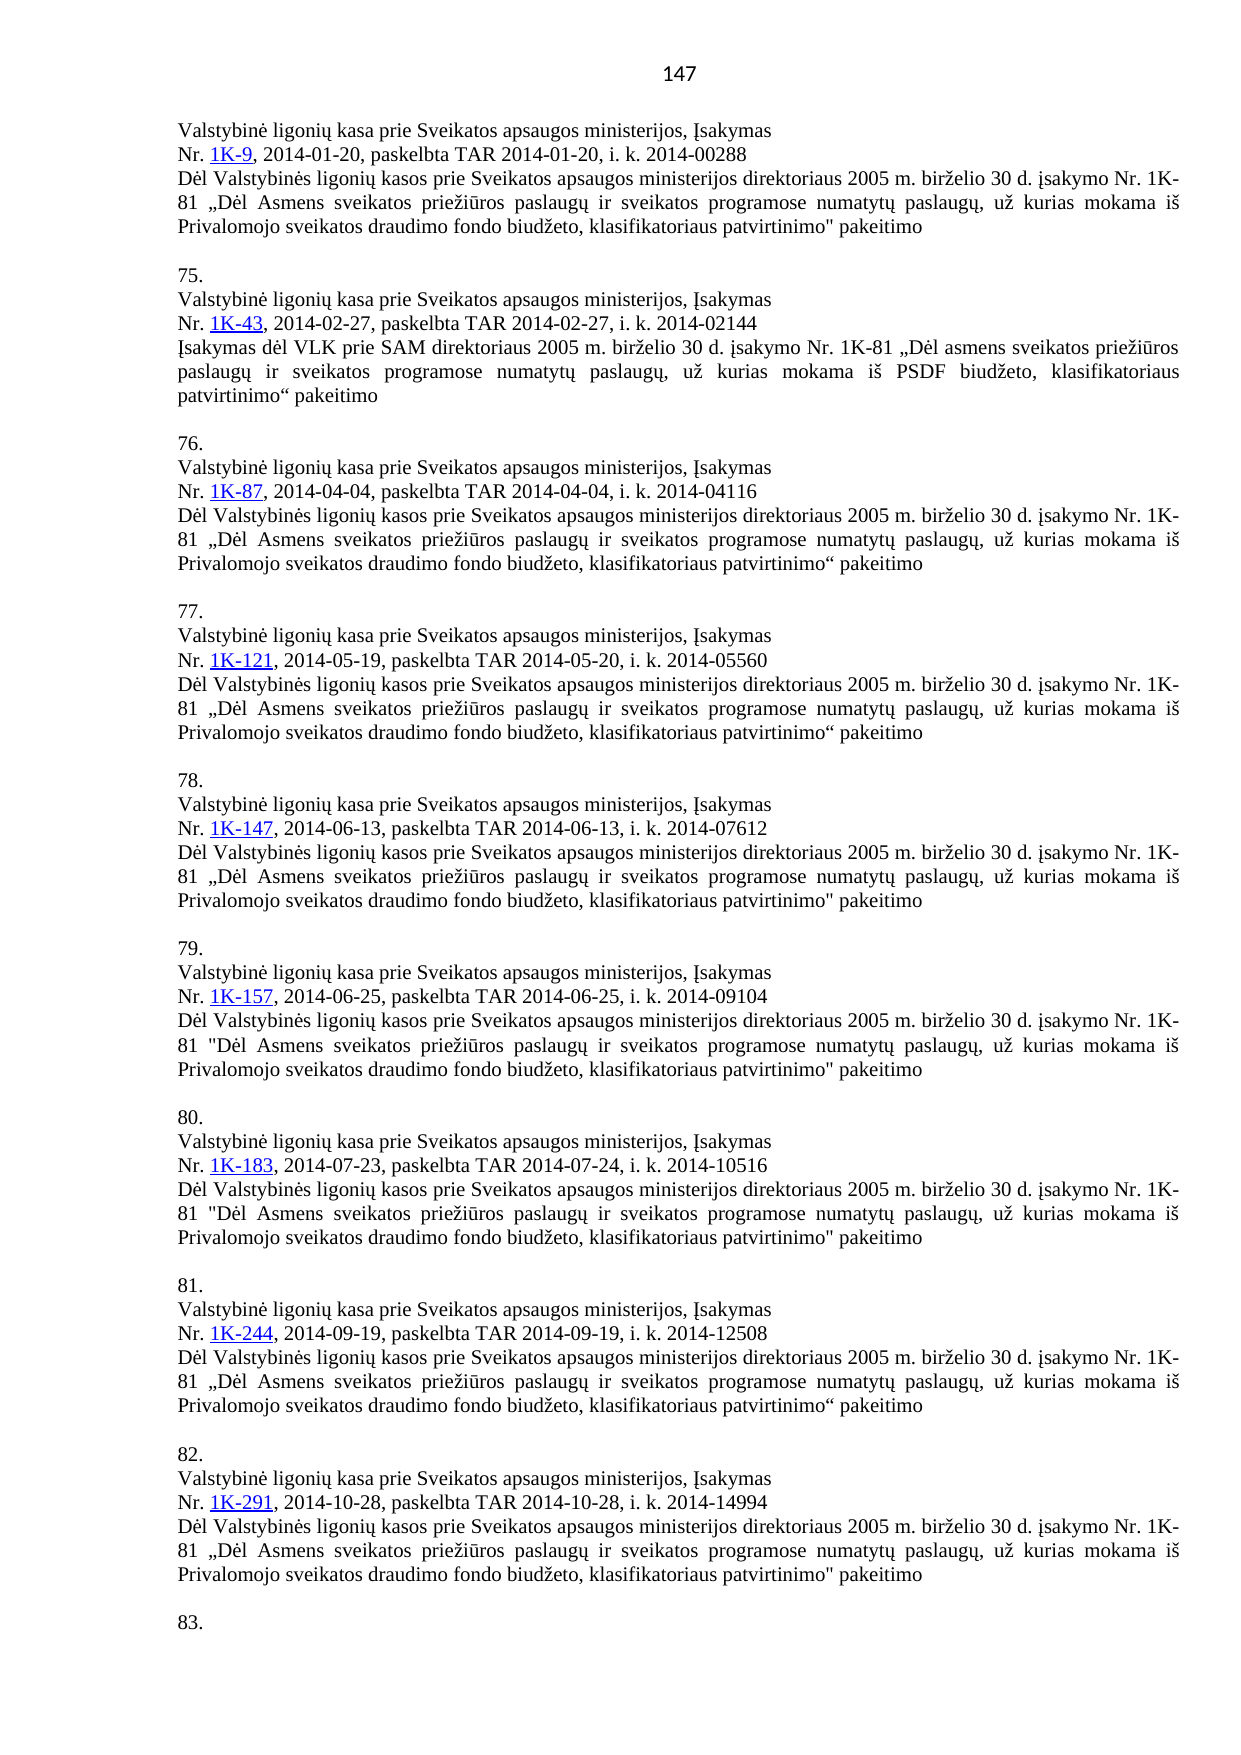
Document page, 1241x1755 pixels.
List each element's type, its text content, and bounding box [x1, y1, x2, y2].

text Nr. 1K-157, 2014-06-25, paskelbta TAR 2014-06-25, i. k. 2014-09104 [177, 984, 1181, 1008]
text Dėl Valstybinės ligonių kasos prie Sveikatos apsaugos ministerijos direktoriaus 2005 m. birželio 30 d. įsakymo Nr. 1K-81 „Dėl Asmens sveikatos priežiūros paslaugų ir sveikatos programose numatytų paslaugų, už kurias mokama iš Privalomojo sveikatos draudimo fondo biudžeto, klasifikatoriaus patvirtinimo“ pakeitimo [177, 672, 1181, 744]
text Nr. 1K-43, 2014-02-27, paskelbta TAR 2014-02-27, i. k. 2014-02144 [177, 311, 1181, 335]
text Valstybinė ligonių kasa prie Sveikatos apsaugos ministerijos, Įsakymas [177, 1129, 1181, 1153]
text Nr. 1K-9, 2014-01-20, paskelbta TAR 2014-01-20, i. k. 2014-00288 [177, 142, 1181, 166]
text 79. [177, 936, 1181, 960]
text Dėl Valstybinės ligonių kasos prie Sveikatos apsaugos ministerijos direktoriaus 2005 m. birželio 30 d. įsakymo Nr. 1K-81 „Dėl Asmens sveikatos priežiūros paslaugų ir sveikatos programose numatytų paslaugų, už kurias mokama iš Privalomojo sveikatos draudimo fondo biudžeto, klasifikatoriaus patvirtinimo“ pakeitimo [177, 1345, 1181, 1417]
text Nr. 1K-244, 2014-09-19, paskelbta TAR 2014-09-19, i. k. 2014-12508 [177, 1321, 1181, 1345]
text Valstybinė ligonių kasa prie Sveikatos apsaugos ministerijos, Įsakymas [177, 623, 1181, 647]
text Valstybinė ligonių kasa prie Sveikatos apsaugos ministerijos, Įsakymas [177, 1297, 1181, 1321]
text Dėl Valstybinės ligonių kasos prie Sveikatos apsaugos ministerijos direktoriaus 2005 m. birželio 30 d. įsakymo Nr. 1K-81 "Dėl Asmens sveikatos priežiūros paslaugų ir sveikatos programose numatytų paslaugų, už kurias mokama iš Privalomojo sveikatos draudimo fondo biudžeto, klasifikatoriaus patvirtinimo" pakeitimo [177, 1008, 1181, 1081]
text Valstybinė ligonių kasa prie Sveikatos apsaugos ministerijos, Įsakymas [177, 455, 1181, 479]
text Nr. 1K-87, 2014-04-04, paskelbta TAR 2014-04-04, i. k. 2014-04116 [177, 479, 1181, 503]
text Dėl Valstybinės ligonių kasos prie Sveikatos apsaugos ministerijos direktoriaus 2005 m. birželio 30 d. įsakymo Nr. 1K-81 "Dėl Asmens sveikatos priežiūros paslaugų ir sveikatos programose numatytų paslaugų, už kurias mokama iš Privalomojo sveikatos draudimo fondo biudžeto, klasifikatoriaus patvirtinimo" pakeitimo [177, 1177, 1181, 1249]
text 76. [177, 431, 1181, 455]
text Nr. 1K-291, 2014-10-28, paskelbta TAR 2014-10-28, i. k. 2014-14994 [177, 1490, 1181, 1514]
text Dėl Valstybinės ligonių kasos prie Sveikatos apsaugos ministerijos direktoriaus 2005 m. birželio 30 d. įsakymo Nr. 1K-81 „Dėl Asmens sveikatos priežiūros paslaugų ir sveikatos programose numatytų paslaugų, už kurias mokama iš Privalomojo sveikatos draudimo fondo biudžeto, klasifikatoriaus patvirtinimo“ pakeitimo [177, 503, 1181, 575]
text 81. [177, 1273, 1181, 1297]
text Valstybinė ligonių kasa prie Sveikatos apsaugos ministerijos, Įsakymas [177, 118, 1181, 142]
text Valstybinė ligonių kasa prie Sveikatos apsaugos ministerijos, Įsakymas [177, 1466, 1181, 1490]
text Nr. 1K-183, 2014-07-23, paskelbta TAR 2014-07-24, i. k. 2014-10516 [177, 1153, 1181, 1177]
text Valstybinė ligonių kasa prie Sveikatos apsaugos ministerijos, Įsakymas [177, 960, 1181, 984]
text Valstybinė ligonių kasa prie Sveikatos apsaugos ministerijos, Įsakymas [177, 792, 1181, 816]
text Valstybinė ligonių kasa prie Sveikatos apsaugos ministerijos, Įsakymas [177, 287, 1181, 311]
text 82. [177, 1442, 1181, 1466]
text Nr. 1K-121, 2014-05-19, paskelbta TAR 2014-05-20, i. k. 2014-05560 [177, 647, 1181, 672]
text 78. [177, 768, 1181, 792]
text Dėl Valstybinės ligonių kasos prie Sveikatos apsaugos ministerijos direktoriaus 2005 m. birželio 30 d. įsakymo Nr. 1K-81 „Dėl Asmens sveikatos priežiūros paslaugų ir sveikatos programose numatytų paslaugų, už kurias mokama iš Privalomojo sveikatos draudimo fondo biudžeto, klasifikatoriaus patvirtinimo" pakeitimo [177, 840, 1181, 912]
text Įsakymas dėl VLK prie SAM direktoriaus 2005 m. birželio 30 d. įsakymo Nr. 1K-81 „Dėl asmens sveikatos priežiūros paslaugų ir sveikatos programose numatytų paslaugų, už kurias mokama iš PSDF biudžeto, klasifikatoriaus patvirtinimo“ pakeitimo [177, 335, 1181, 407]
text Dėl Valstybinės ligonių kasos prie Sveikatos apsaugos ministerijos direktoriaus 2005 m. birželio 30 d. įsakymo Nr. 1K-81 „Dėl Asmens sveikatos priežiūros paslaugų ir sveikatos programose numatytų paslaugų, už kurias mokama iš Privalomojo sveikatos draudimo fondo biudžeto, klasifikatoriaus patvirtinimo" pakeitimo [177, 166, 1181, 238]
text Nr. 1K-147, 2014-06-13, paskelbta TAR 2014-06-13, i. k. 2014-07612 [177, 816, 1181, 840]
text 83. [177, 1610, 1181, 1634]
text 80. [177, 1105, 1181, 1129]
text 77. [177, 599, 1181, 623]
text 75. [177, 262, 1181, 287]
text Dėl Valstybinės ligonių kasos prie Sveikatos apsaugos ministerijos direktoriaus 2005 m. birželio 30 d. įsakymo Nr. 1K-81 „Dėl Asmens sveikatos priežiūros paslaugų ir sveikatos programose numatytų paslaugų, už kurias mokama iš Privalomojo sveikatos draudimo fondo biudžeto, klasifikatoriaus patvirtinimo" pakeitimo [177, 1514, 1181, 1586]
